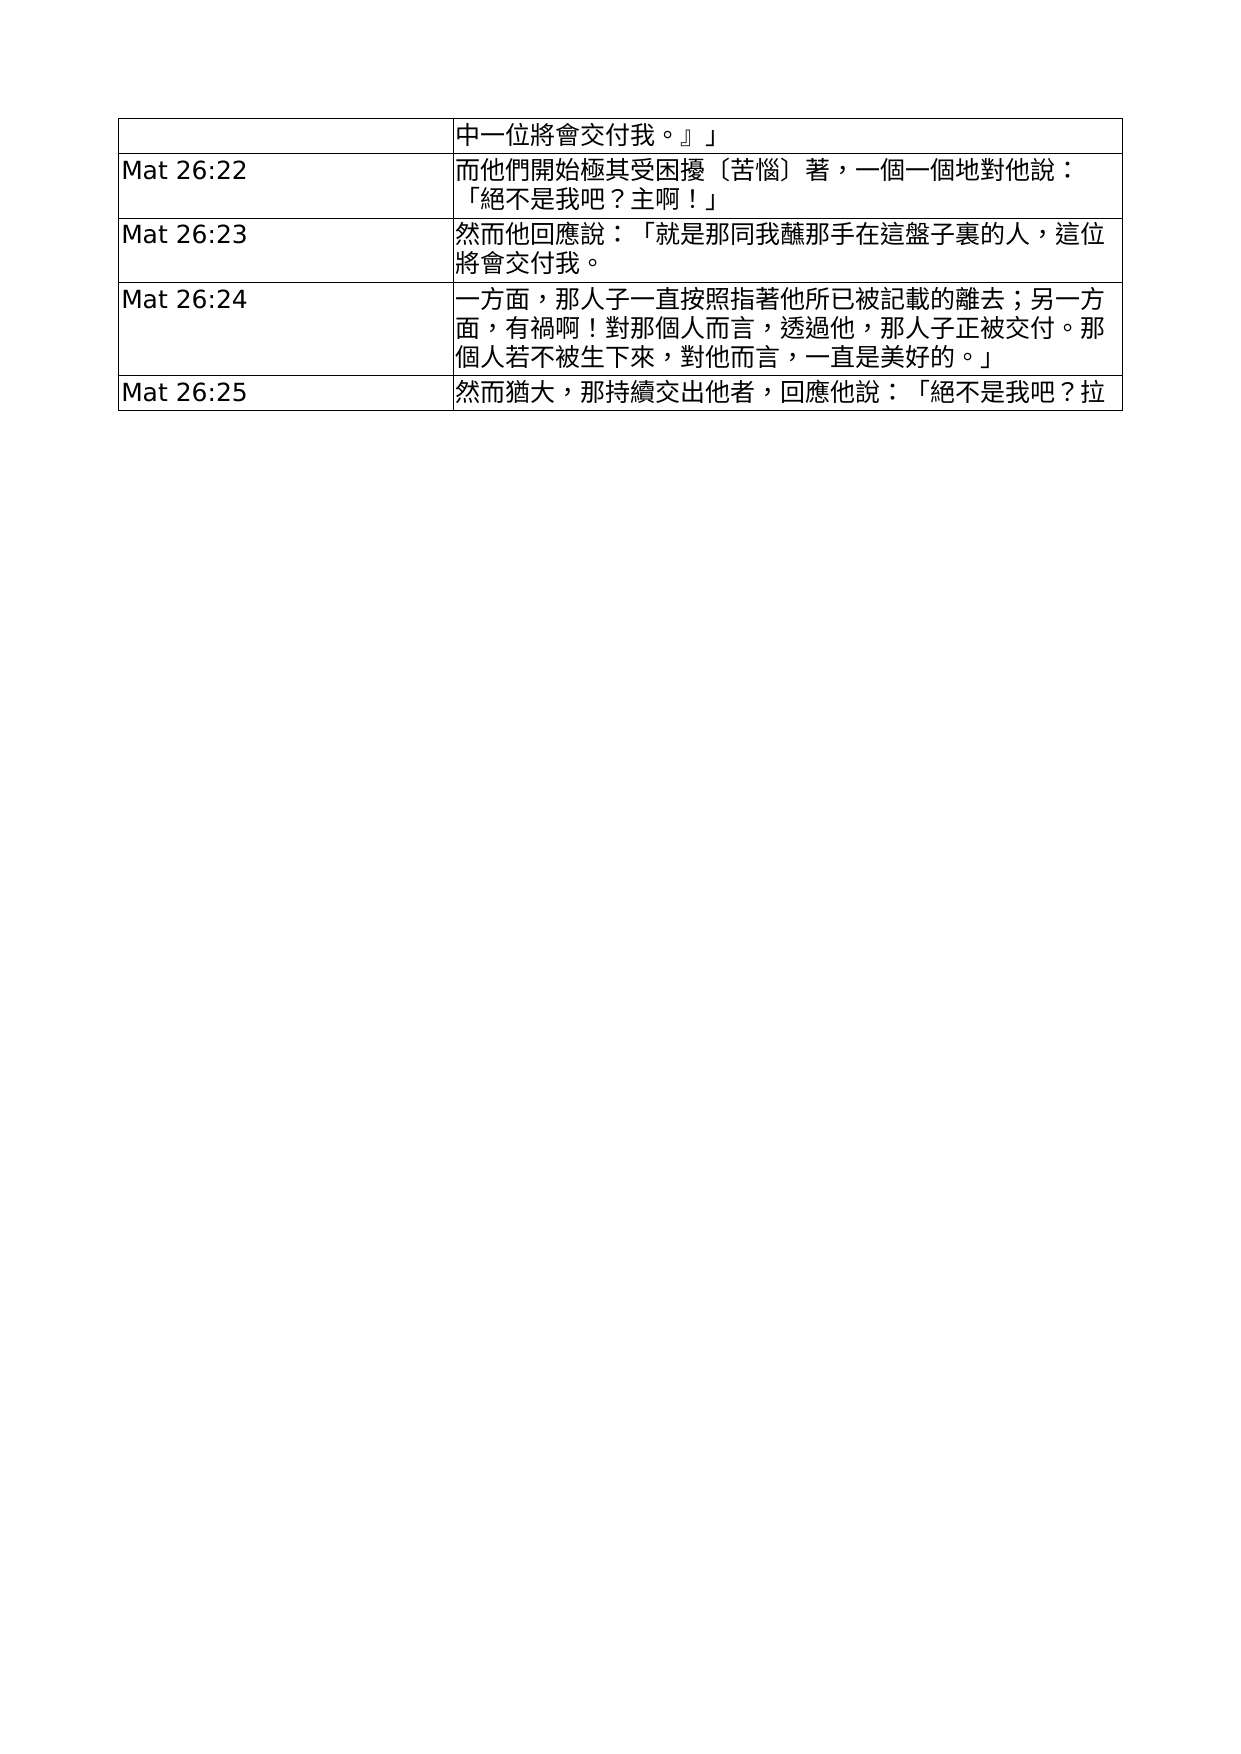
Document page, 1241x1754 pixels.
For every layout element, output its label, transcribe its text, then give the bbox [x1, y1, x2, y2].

table_cell Mat 26:25 [119, 376, 453, 410]
table_cell 然而猶大，那持續交出他者，回應他說：「絕不是我吧？拉 [454, 376, 1122, 410]
table_cell Mat 26:22 [119, 154, 453, 217]
table_cell Mat 26:23 [119, 219, 453, 282]
table_cell 一方面，那人子一直按照指著他所已被記載的離去；另一方面，有禍啊！對那個人而言，透過他，那人子正被交付。那個人若不被生下來，對他而言，一直是美好的。」 [454, 283, 1122, 375]
table_cell 而他們開始極其受困擾〔苦惱〕著，一個一個地對他說：「絕不是我吧？主啊！」 [454, 154, 1122, 217]
table_cell 中一位將會交付我。』」 [454, 119, 1122, 153]
table_cell Mat 26:24 [119, 283, 453, 375]
table_cell 然而他回應說：「就是那同我蘸那手在這盤子裏的人，這位將會交付我。 [454, 219, 1122, 282]
table_cell [119, 119, 453, 153]
